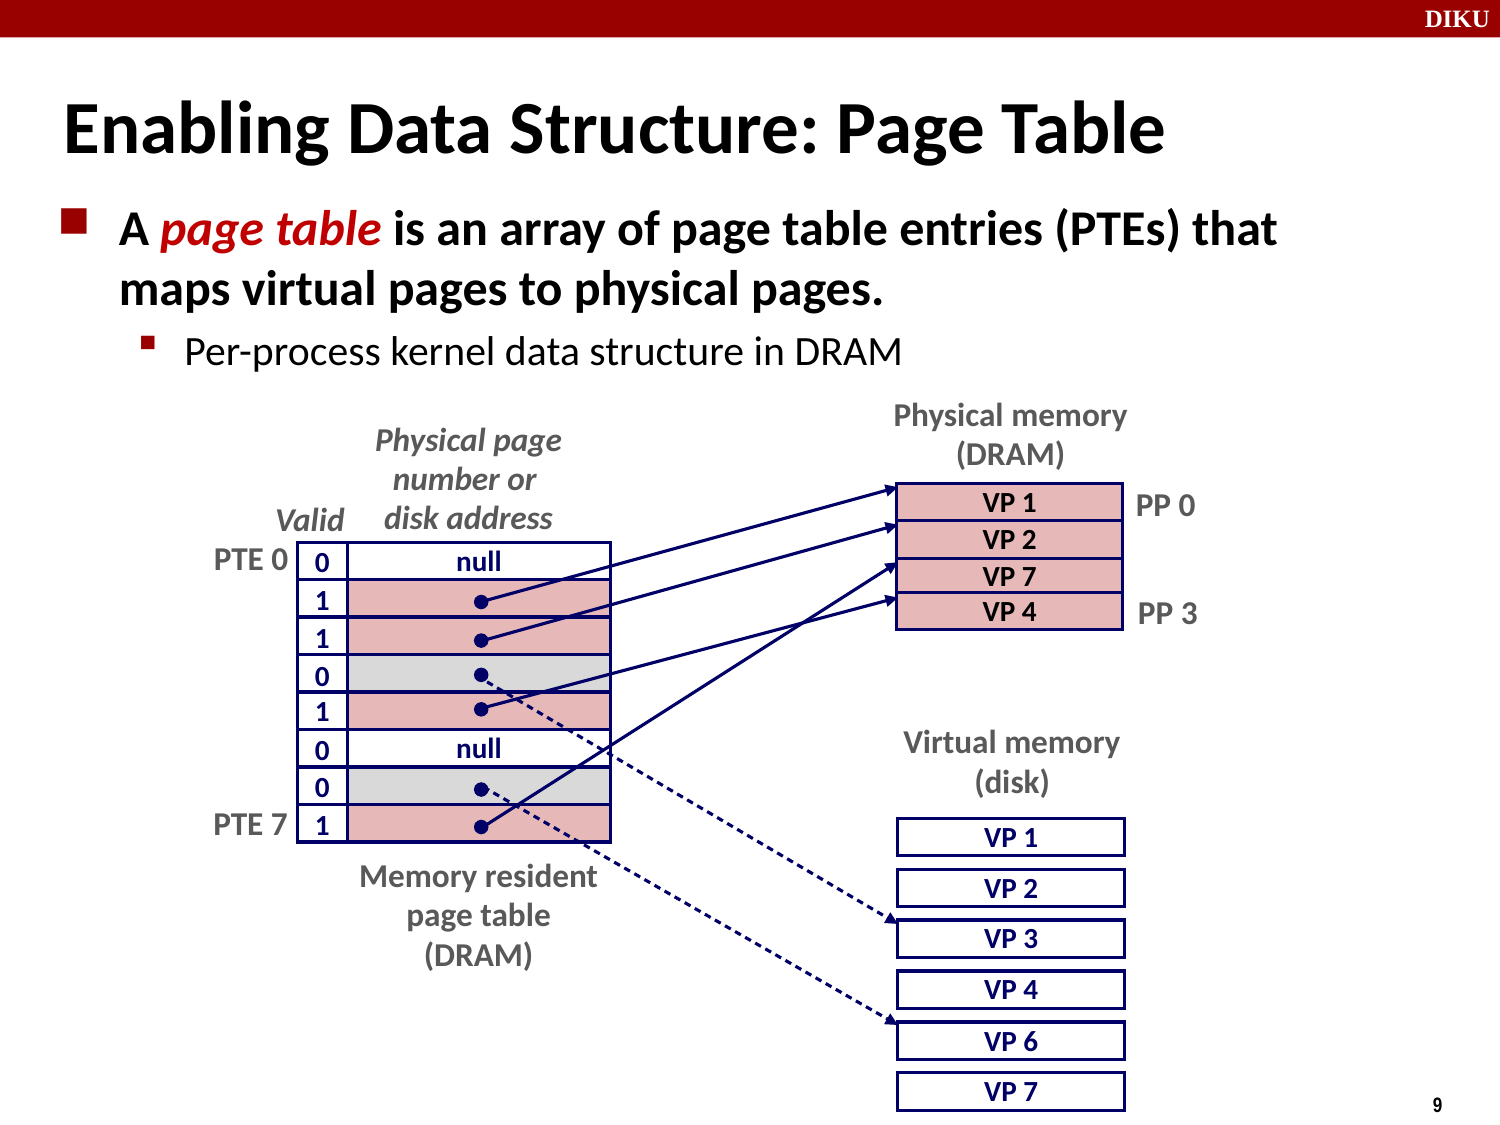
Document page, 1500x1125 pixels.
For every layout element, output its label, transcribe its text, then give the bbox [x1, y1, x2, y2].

text_box PTE 7 [198, 795, 303, 852]
text_box 0 [300, 762, 345, 813]
text_box [349, 579, 611, 730]
text_box VP 1 [896, 483, 1123, 521]
text_box A page table is an array of page table entries (PTEs) that maps virtual pages to physical pages. Per-process kernel data structure in DRAM [47, 188, 1411, 400]
text_box Enabling Data Structure: Page Table [48, 59, 1408, 188]
text_box PP 3 [1122, 585, 1213, 641]
text_box Physical page number or disk address [360, 412, 578, 546]
text_box VP 6 [897, 1021, 1125, 1060]
text_box 1 [303, 813, 345, 851]
text_box PTE 0 [198, 531, 304, 587]
text_box VP 2 [896, 521, 1123, 559]
text_box 1 [300, 613, 345, 664]
text_box VP 4 [897, 970, 1125, 1009]
text_box Valid [260, 492, 373, 548]
text_box VP 4 [896, 592, 1122, 630]
text_box null [349, 730, 611, 768]
text_box 0 [300, 664, 345, 685]
text_box 1 [300, 575, 345, 613]
text_box 0 [318, 670, 325, 683]
text_box 0 [304, 537, 345, 575]
text_box [349, 768, 611, 843]
text_box Memory resident page table (DRAM) [344, 848, 614, 983]
text_box VP 1 [897, 818, 1125, 856]
text_box null [580, 748, 611, 768]
text_box PP 0 [1120, 477, 1211, 533]
text_box VP 2 [897, 869, 1125, 907]
text_box Physical memory (DRAM) [878, 387, 1143, 482]
text_box null [574, 568, 611, 579]
text_box 0 [300, 725, 345, 762]
text_box Virtual memory (disk) [888, 715, 1136, 810]
text_box 1 [300, 685, 345, 725]
text_box null [349, 542, 611, 579]
text_box VP 7 [896, 559, 1123, 592]
text_box VP 7 [897, 1072, 1125, 1111]
text_box VP 3 [897, 920, 1125, 958]
